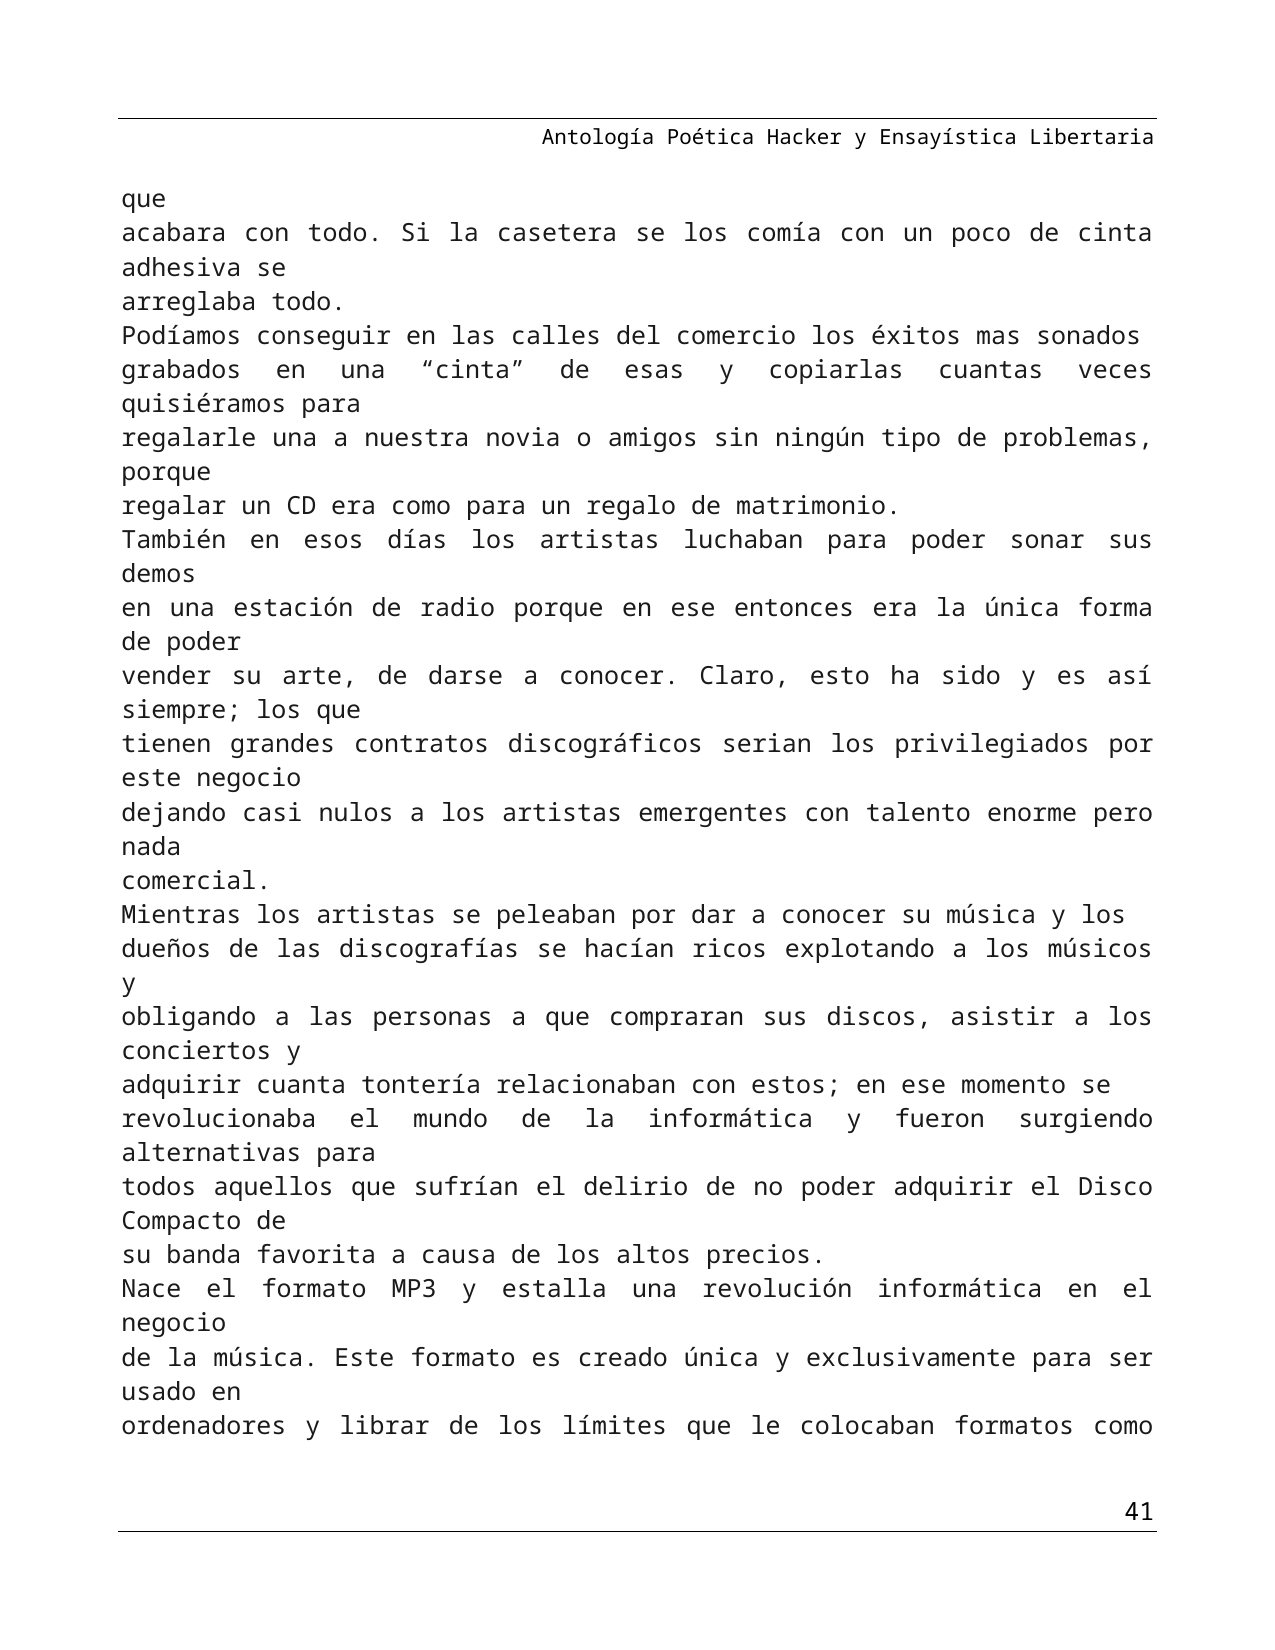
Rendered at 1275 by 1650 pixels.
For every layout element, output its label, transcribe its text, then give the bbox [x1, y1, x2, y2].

text tienen grandes contratos discográficos serian los privilegiados por este negocio [121, 726, 1154, 794]
text acabara con todo. Si la casetera se los comía con un poco de cinta adhesiva se [121, 215, 1154, 283]
text de la música. Este formato es creado única y exclusivamente para ser usado en [121, 1339, 1154, 1407]
text obligando a las personas a que compraran sus discos, asistir a los conciertos y [121, 998, 1154, 1067]
text Podíamos conseguir en las calles del comercio los éxitos mas sonados [121, 317, 1154, 351]
text dejando casi nulos a los artistas emergentes con talento enorme pero nada [121, 794, 1154, 862]
text Nace el formato MP3 y estalla una revolución informática en el negocio [121, 1271, 1154, 1339]
text revolucionaba el mundo de la informática y fueron surgiendo alternativas para [121, 1101, 1154, 1169]
text dueños de las discografías se hacían ricos explotando a los músicos y [121, 930, 1154, 998]
text su banda favorita a causa de los altos precios. [121, 1237, 1154, 1271]
text grabados en una “cinta” de esas y copiarlas cuantas veces quisiéramos para [121, 351, 1154, 419]
text regalarle una a nuestra novia o amigos sin ningún tipo de problemas, porque [121, 419, 1154, 488]
text vender su arte, de darse a conocer. Claro, esto ha sido y es así siempre; los que [121, 658, 1154, 726]
text ordenadores y librar de los límites que le colocaban formatos como [121, 1407, 1154, 1441]
text Mientras los artistas se peleaban por dar a conocer su música y los [121, 896, 1154, 930]
text todos aquellos que sufrían el delirio de no poder adquirir el Disco Compacto de [121, 1169, 1154, 1237]
text adquirir cuanta tontería relacionaban con estos; en ese momento se [121, 1067, 1154, 1101]
text También en esos días los artistas luchaban para poder sonar sus demos [121, 522, 1154, 590]
text arreglaba todo. [121, 283, 1154, 317]
text comercial. [121, 862, 1154, 896]
text que [121, 181, 1154, 215]
text regalar un CD era como para un regalo de matrimonio. [121, 488, 1154, 522]
text en una estación de radio porque en ese entonces era la única forma de poder [121, 590, 1154, 658]
